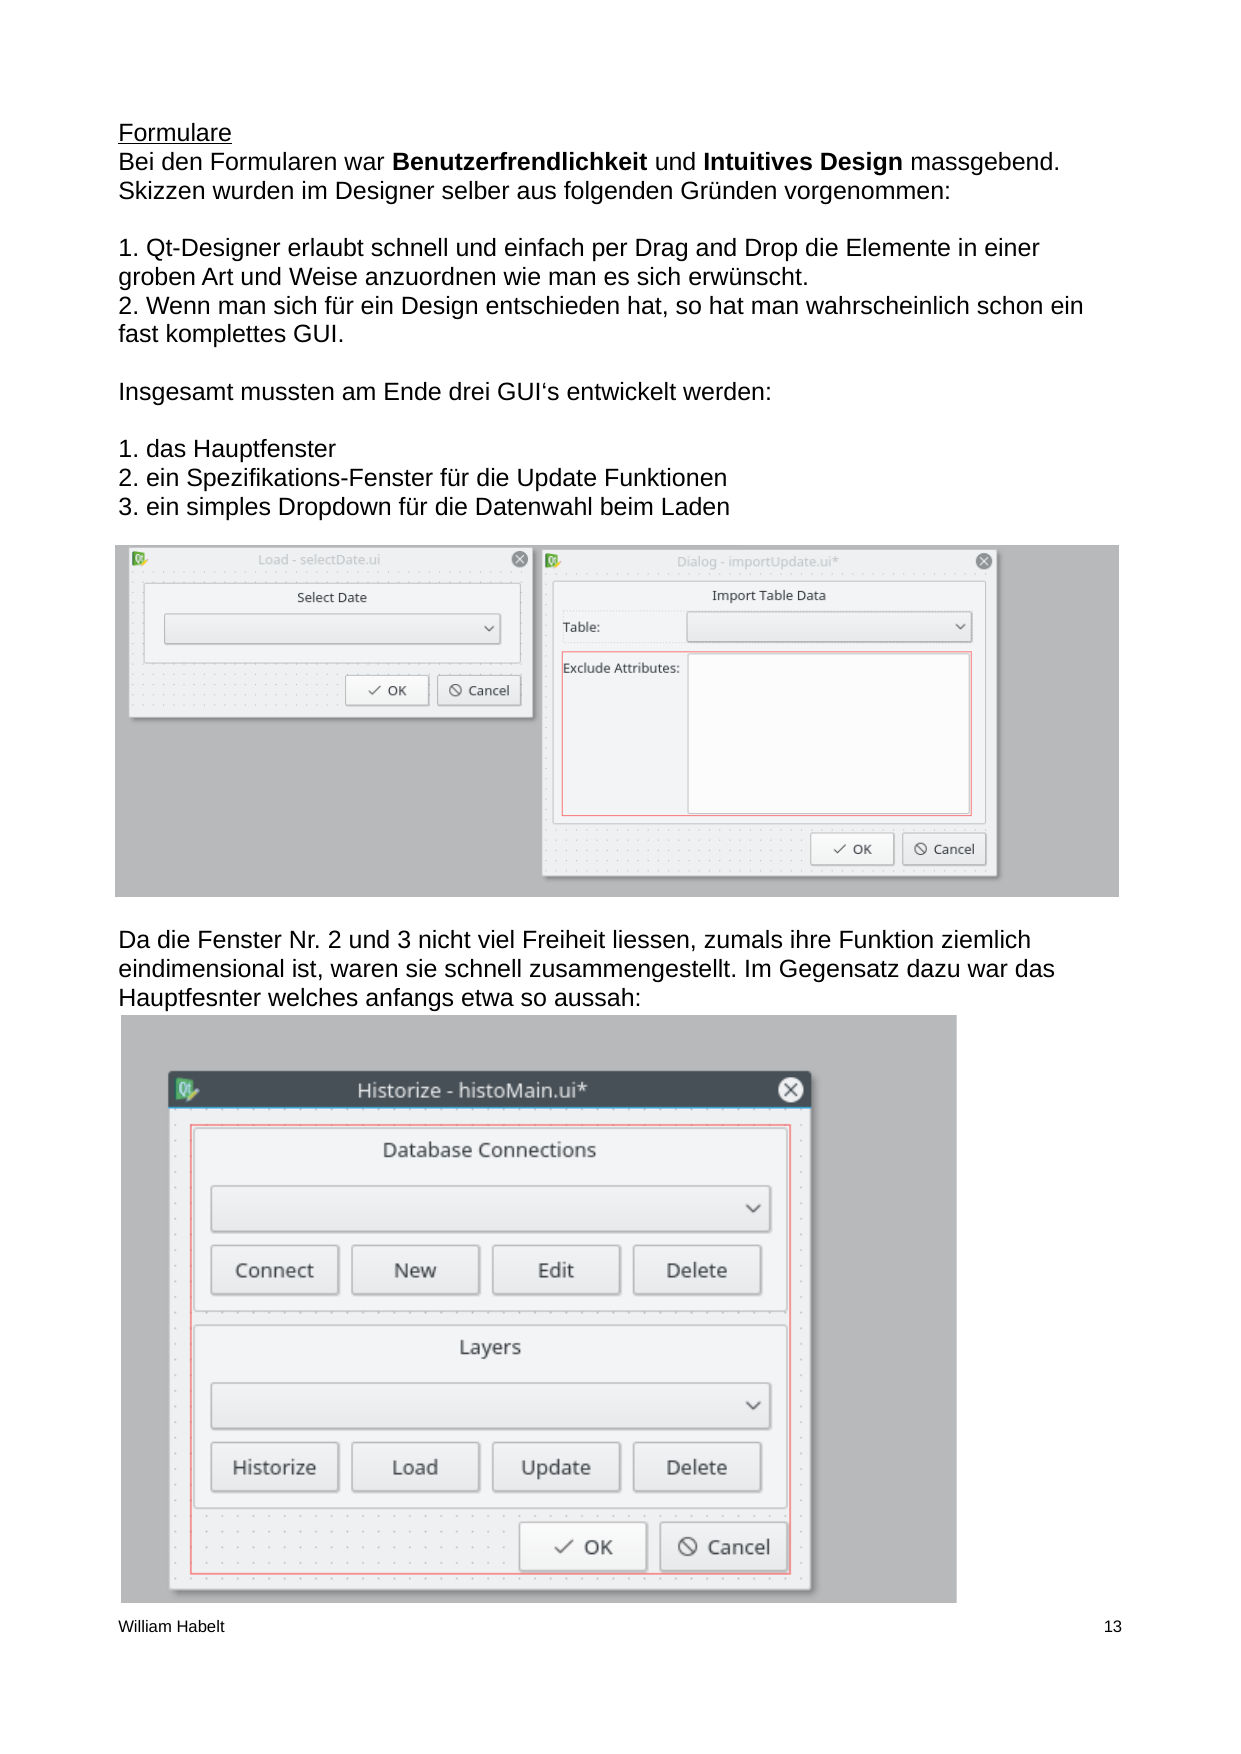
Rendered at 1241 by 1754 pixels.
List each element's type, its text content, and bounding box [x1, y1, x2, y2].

picture [121, 1015, 957, 1603]
text 1. Qt-Designer erlaubt schnell und einfach per Drag and Drop die Elemente in einer groben Art und Weise anzuordnen wie man es sich erwünscht. [118, 233, 1122, 291]
text Insgesamt mussten am Ende drei GUI‘s entwickelt werden: [118, 377, 1122, 406]
text Bei den Formularen war Benutzerfrendlichkeit und Intuitives Design massgebend. Skizzen wurden im Designer selber aus folgenden Gründen vorgenommen: [118, 147, 1122, 204]
text 1. das Hauptfenster [118, 434, 1122, 463]
text 3. ein simples Dropdown für die Datenwahl beim Laden [118, 492, 1122, 521]
picture [115, 545, 1119, 897]
text Da die Fenster Nr. 2 und 3 nicht viel Freiheit liessen, zumals ihre Funktion ziemlich eindimensional ist, waren sie schnell zusammengestellt. Im Gegensatz dazu war das Hauptfesnter welches anfangs etwa so aussah: [118, 925, 1122, 1011]
text Formulare [118, 118, 1122, 147]
text 2. ein Spezifikations-Fenster für die Update Funktionen [118, 463, 1122, 492]
text 2. Wenn man sich für ein Design entschieden hat, so hat man wahrscheinlich schon ein fast komplettes GUI. [118, 291, 1122, 348]
